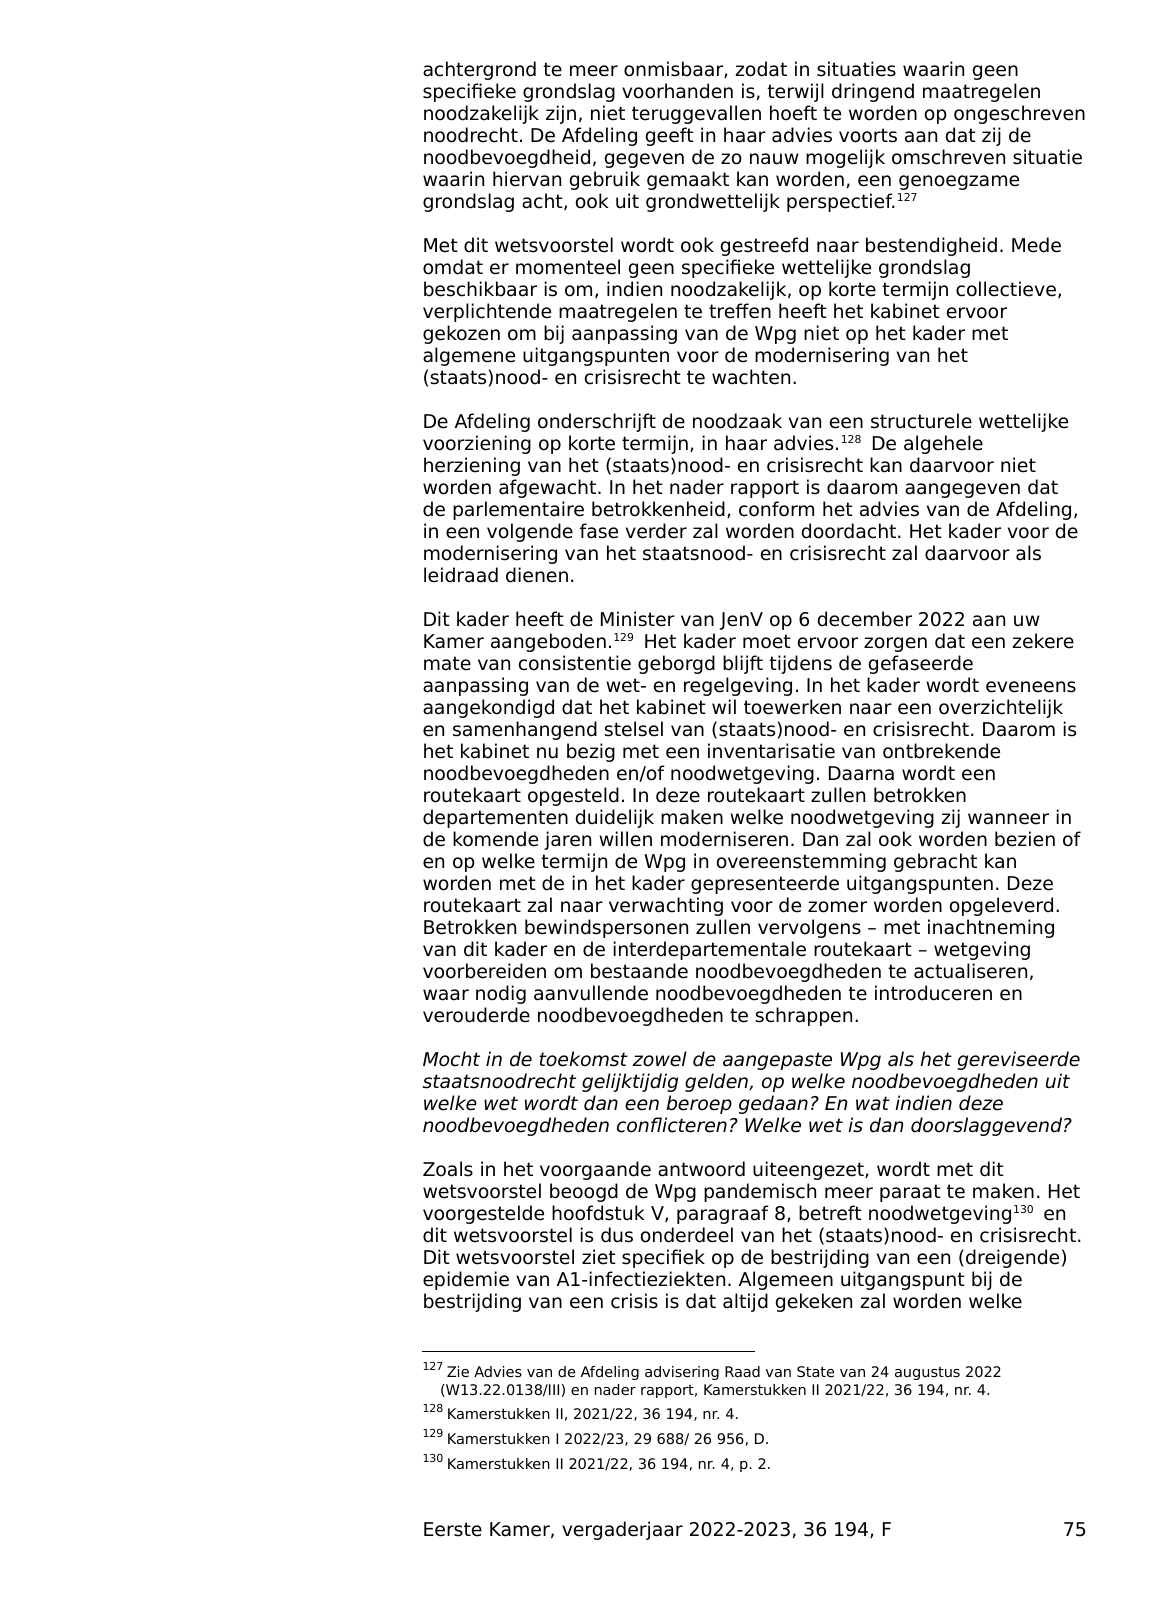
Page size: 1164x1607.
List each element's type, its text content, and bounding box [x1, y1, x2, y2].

text De Afdeling onderschrijft de noodzaak van een structurele wettelijke voorziening op korte termijn, in haar advies. De algehele herziening van het (staats)nood- en crisisrecht kan daarvoor niet worden afgewacht. In het nader rapport is daarom aangegeven dat de parlementaire betrokkenheid, conform het advies van de Afdeling, in een volgende fase verder zal worden doordacht. Het kader voor de modernisering van het staatsnood- en crisisrecht zal daarvoor als leidraad dienen. [422, 411, 1087, 587]
text Met dit wetsvoorstel wordt ook gestreefd naar bestendigheid. Mede omdat er momenteel geen specifieke wettelijke grondslag beschikbaar is om, indien noodzakelijk, op korte termijn collectieve, verplichtende maatregelen te treffen heeft het kabinet ervoor gekozen om bij aanpassing van de Wpg niet op het kader met algemene uitgangspunten voor de modernisering van het (staats)nood- en crisisrecht te wachten. [422, 235, 1087, 389]
text Zie Advies van de Afdeling advisering Raad van State van 24 augustus 2022 (W13.22.0138/III) en nader rapport, Kamerstukken II 2021/22, 36 194, nr. 4. [422, 1360, 1087, 1399]
text Mocht in de toekomst zowel de aangepaste Wpg als het gereviseerde staatsnoodrecht gelijktijdig gelden, op welke noodbevoegdheden uit welke wet wordt dan een beroep gedaan? En wat indien deze noodbevoegdheden conflicteren? Welke wet is dan doorslaggevend? [422, 1049, 1087, 1137]
text Kamerstukken I 2022/23, 29 688/ 26 956, D. [422, 1427, 1087, 1449]
text Kamerstukken II, 2021/22, 36 194, nr. 4. [422, 1402, 1087, 1424]
text Zoals in het voorgaande antwoord uiteengezet, wordt met dit wetsvoorstel beoogd de Wpg pandemisch meer paraat te maken. Het voorgestelde hoofdstuk V, paragraaf 8, betreft noodwetgeving en dit wetsvoorstel is dus onderdeel van het (staats)nood- en crisisrecht. Dit wetsvoorstel ziet specifiek op de bestrijding van een (dreigende) epidemie van A1-infectieziekten. Algemeen uitgangspunt bij de bestrijding van een crisis is dat altijd gekeken zal worden welke [422, 1159, 1087, 1313]
text Kamerstukken II 2021/22, 36 194, nr. 4, p. 2. [422, 1452, 1087, 1474]
text achtergrond te meer onmisbaar, zodat in situaties waarin geen specifieke grondslag voorhanden is, terwijl dringend maatregelen noodzakelijk zijn, niet teruggevallen hoeft te worden op ongeschreven noodrecht. De Afdeling geeft in haar advies voorts aan dat zij de noodbevoegdheid, gegeven de zo nauw mogelijk omschreven situatie waarin hiervan gebruik gemaakt kan worden, een genoegzame grondslag acht, ook uit grondwettelijk perspectief. [422, 59, 1087, 213]
text Dit kader heeft de Minister van JenV op 6 december 2022 aan uw Kamer aangeboden. Het kader moet ervoor zorgen dat een zekere mate van consistentie geborgd blijft tijdens de gefaseerde aanpassing van de wet- en regelgeving. In het kader wordt eveneens aangekondigd dat het kabinet wil toewerken naar een overzichtelijk en samenhangend stelsel van (staats)nood- en crisisrecht. Daarom is het kabinet nu bezig met een inventarisatie van ontbrekende noodbevoegdheden en/of noodwetgeving. Daarna wordt een routekaart opgesteld. In deze routekaart zullen betrokken departementen duidelijk maken welke noodwetgeving zij wanneer in de komende jaren willen moderniseren. Dan zal ook worden bezien of en op welke termijn de Wpg in overeenstemming gebracht kan worden met de in het kader gepresenteerde uitgangspunten. Deze routekaart zal naar verwachting voor de zomer worden opgeleverd. Betrokken bewindspersonen zullen vervolgens – met inachtneming van dit kader en de interdepartementale routekaart – wetgeving voorbereiden om bestaande noodbevoegdheden te actualiseren, waar nodig aanvullende noodbevoegdheden te introduceren en verouderde noodbevoegdheden te schrappen. [422, 609, 1087, 1027]
